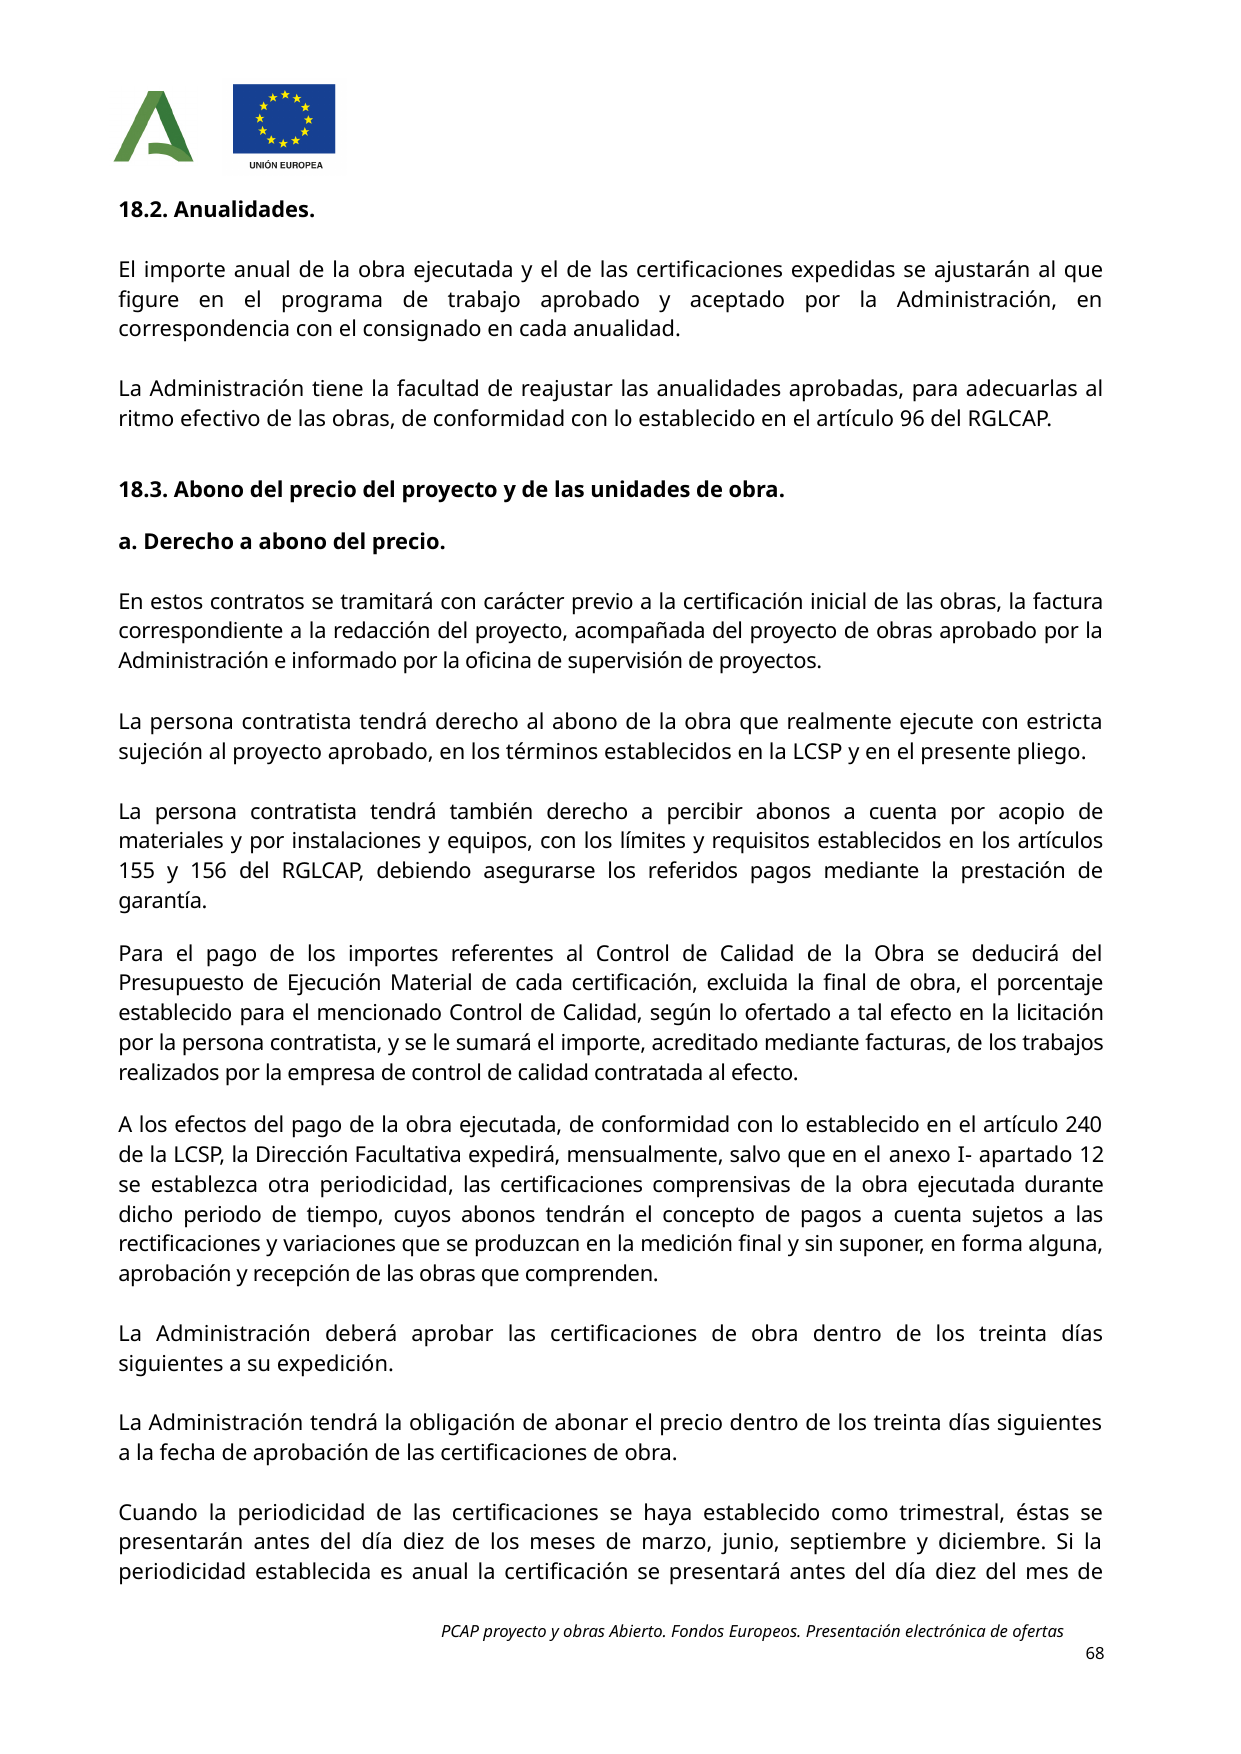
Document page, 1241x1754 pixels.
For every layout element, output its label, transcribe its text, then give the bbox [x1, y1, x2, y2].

picture [109, 86, 198, 166]
text 18.3. Abono del precio del proyecto y de las unidades de obra. [118, 473, 1104, 503]
text A los efectos del pago de la obra ejecutada, de conformidad con lo establecido en el artículo 240 de la LCSP, la Dirección Facultativa expedirá, mensualmente, salvo que en el anexo I- apartado 12 se establezca otra periodicidad, las certificaciones comprensivas de la obra ejecutada durante dicho periodo de tiempo, cuyos abonos tendrán el concepto de pagos a cuenta sujetos a las rectificaciones y variaciones que se produzcan en la medición final y sin suponer, en forma alguna, aprobación y recepción de las obras que comprenden. [118, 1109, 1104, 1288]
text La Administración deberá aprobar las certificaciones de obra dentro de los treinta días siguientes a su expedición. [118, 1318, 1104, 1377]
text Cuando la periodicidad de las certificaciones se haya establecido como trimestral, éstas se presentarán antes del día diez de los meses de marzo, junio, septiembre y diciembre. Si la periodicidad establecida es anual la certificación se presentará antes del día diez del mes de [118, 1496, 1104, 1586]
text El importe anual de la obra ejecutada y el de las certificaciones expedidas se ajustarán al que figure en el programa de trabajo aprobado y aceptado por la Administración, en correspondencia con el consignado en cada anualidad. [118, 254, 1104, 343]
picture [221, 78, 347, 176]
text La Administración tiene la facultad de reajustar las anualidades aprobadas, para adecuarlas al ritmo efectivo de las obras, de conformidad con lo establecido en el artículo 96 del RGLCAP. [118, 373, 1104, 433]
text La persona contratista tendrá derecho al abono de la obra que realmente ejecute con estricta sujeción al proyecto aprobado, en los términos establecidos en la LCSP y en el presente pliego. [118, 706, 1104, 766]
text 18.2. Anualidades. [118, 194, 1104, 224]
text La Administración tendrá la obligación de abonar el precio dentro de los treinta días siguientes a la fecha de aprobación de las certificaciones de obra. [118, 1407, 1104, 1467]
text Para el pago de los importes referentes al Control de Calidad de la Obra se deducirá del Presupuesto de Ejecución Material de cada certificación, excluida la final de obra, el porcentaje establecido para el mencionado Control de Calidad, según lo ofertado a tal efecto en la licitación por la persona contratista, y se le sumará el importe, acreditado mediante facturas, de los trabajos realizados por la empresa de control de calidad contratada al efecto. [118, 937, 1104, 1086]
text a. Derecho a abono del precio. [118, 526, 1104, 556]
text En estos contratos se tramitará con carácter previo a la certificación inicial de las obras, la factura correspondiente a la redacción del proyecto, acompañada del proyecto de obras aprobado por la Administración e informado por la oficina de supervisión de proyectos. [118, 586, 1104, 675]
text La persona contratista tendrá también derecho a percibir abonos a cuenta por acopio de materiales y por instalaciones y equipos, con los límites y requisitos establecidos en los artículos 155 y 156 del RGLCAP, debiendo asegurarse los referidos pagos mediante la prestación de garantía. [118, 796, 1104, 915]
